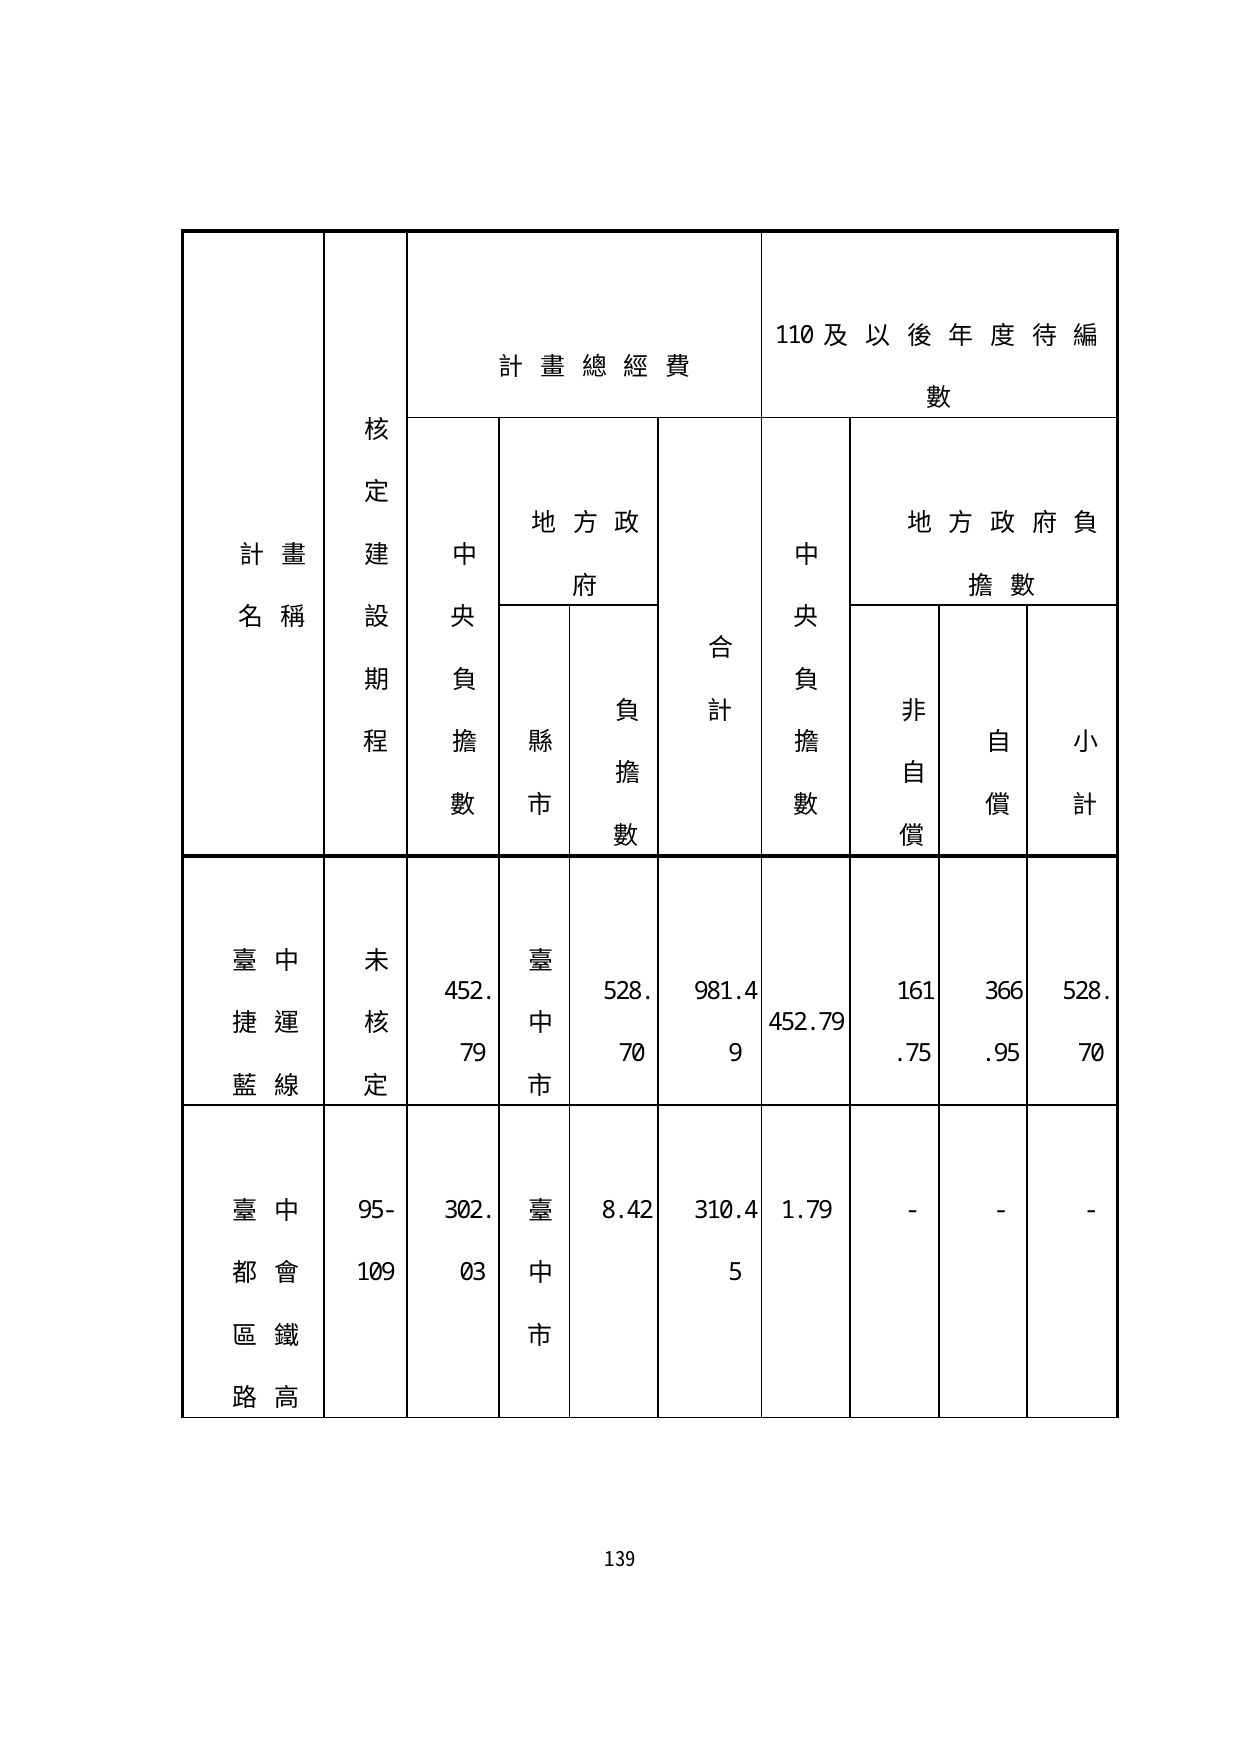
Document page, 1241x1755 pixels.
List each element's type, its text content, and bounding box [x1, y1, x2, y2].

table_cell 臺中都會區鐵路高 [184, 1106, 323, 1417]
table_cell 302.03 [408, 1106, 498, 1417]
table_cell - [1028, 1106, 1116, 1417]
table_cell 未核定 [325, 858, 406, 1104]
table_cell - [940, 1106, 1026, 1417]
table_header 核定建設期程 [325, 233, 406, 854]
table_cell 452.79 [408, 858, 498, 1104]
table_cell 中央 負擔數 [408, 418, 498, 854]
table_cell 小計 [1028, 606, 1116, 854]
table_cell - [851, 1106, 938, 1417]
table_cell 310.45 [659, 1106, 761, 1417]
table_header 計畫名稱 [184, 233, 323, 854]
table_cell 臺中市 [500, 858, 569, 1104]
table_cell 981.49 [659, 858, 761, 1104]
table_cell 縣市 [500, 606, 569, 854]
table_cell 1.79 [762, 1106, 849, 1417]
table_header 計畫總經費 [408, 233, 761, 417]
table_cell 負擔數 [570, 606, 657, 854]
table_cell 臺中捷運藍線 [184, 858, 323, 1104]
table_cell 8.42 [570, 1106, 657, 1417]
table_cell 地方政府 [500, 418, 657, 604]
table_cell 366.95 [940, 858, 1026, 1104]
table_cell 自償 [940, 606, 1026, 854]
table_cell 臺中市 [500, 1106, 569, 1417]
table_cell 合計 [659, 418, 761, 854]
table_cell 528.70 [570, 858, 657, 1104]
table_cell 中央 負擔數 [762, 418, 849, 854]
table_cell 161.75 [851, 858, 938, 1104]
table_cell 地方政府負擔數 [851, 418, 1116, 604]
table_cell 非自償 [851, 606, 938, 854]
table_cell 95-109 [325, 1106, 406, 1417]
table_header 110及以後年度待編數 [762, 233, 1116, 417]
table_cell 528.70 [1028, 858, 1116, 1104]
table_cell 452.79 [762, 858, 849, 1104]
